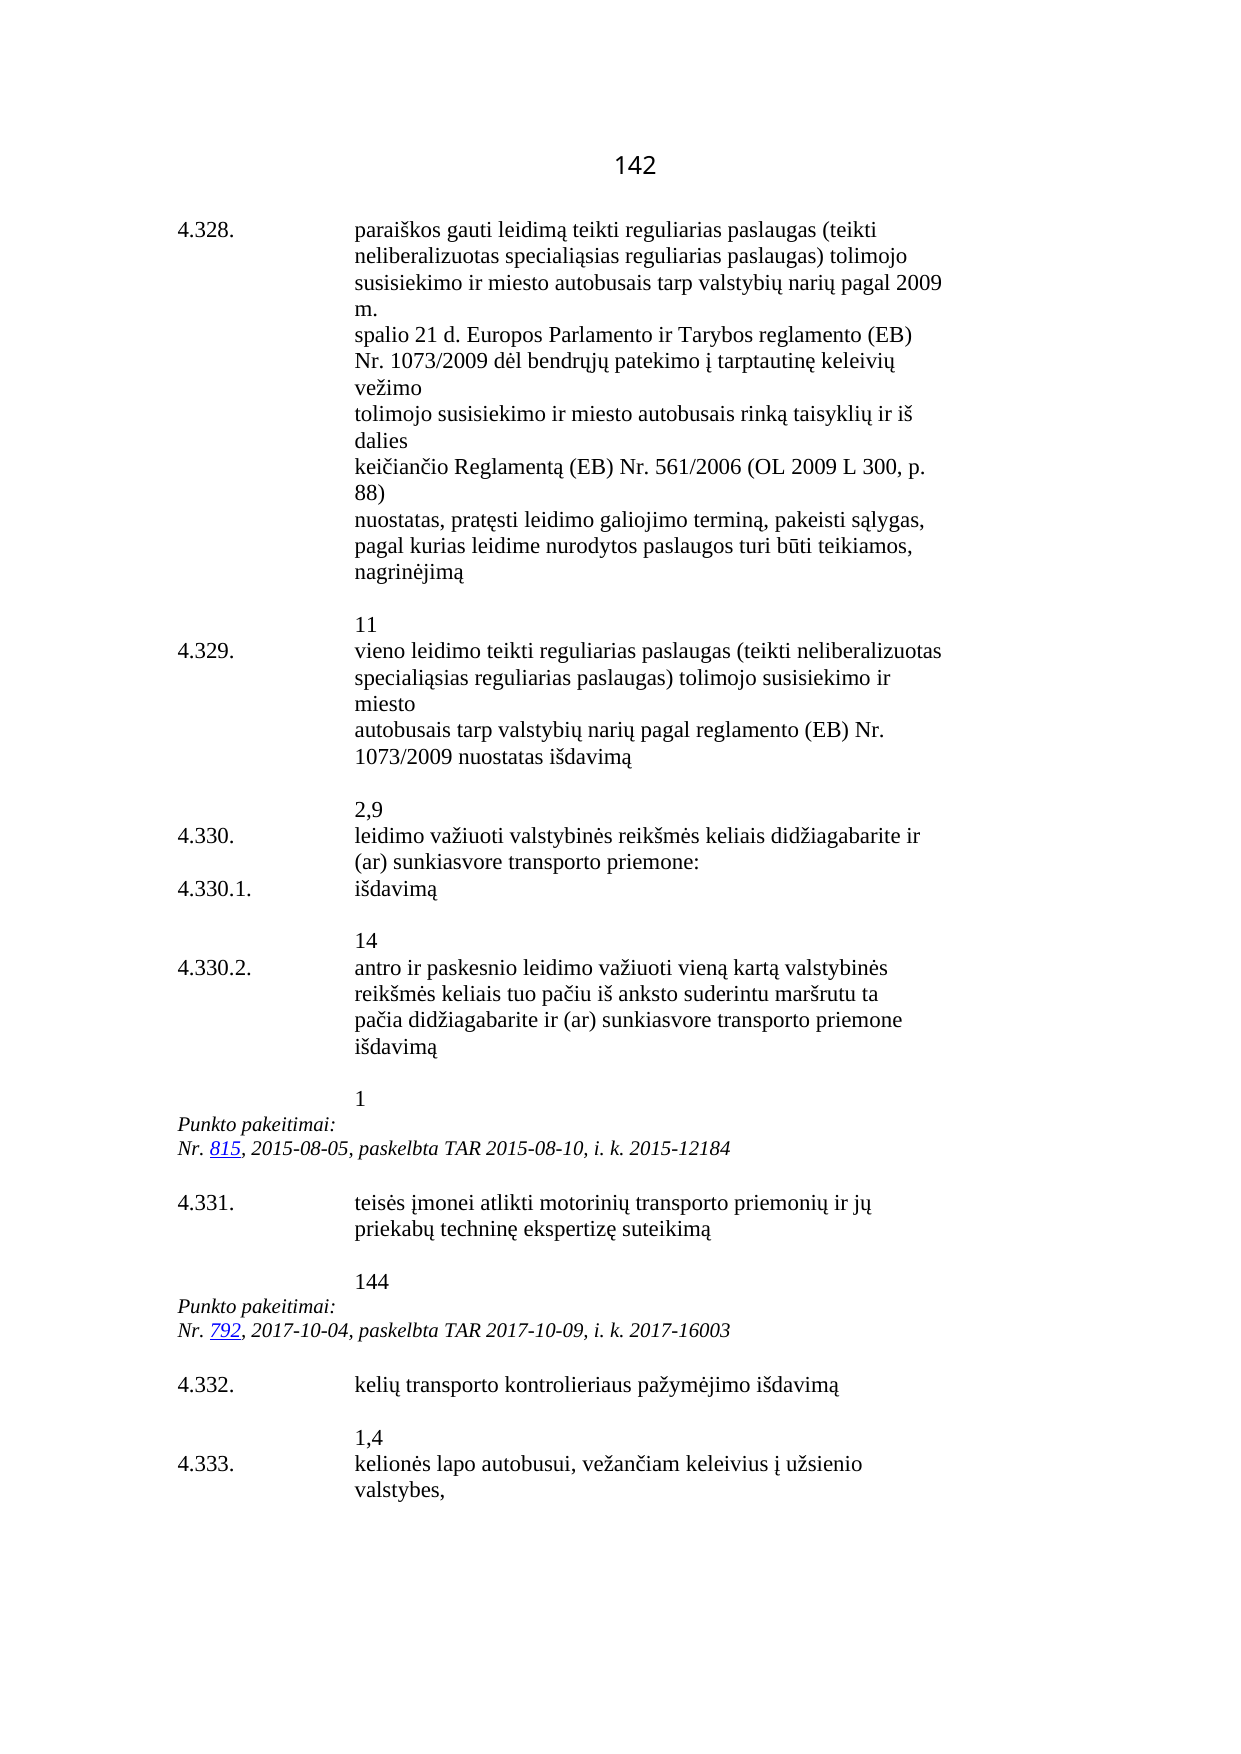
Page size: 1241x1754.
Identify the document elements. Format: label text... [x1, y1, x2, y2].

text 4.332. kelių transporto kontrolieriaus pažymėjimo išdavimą 1,4 [177, 1371, 945, 1450]
text nagrinėjimą 11 [354, 558, 945, 637]
text 4.328. paraiškos gauti leidimą teikti reguliarias paslaugas (teikti [177, 216, 945, 242]
text pagal kurias leidime nurodytos paslaugos turi būti teikiamos, [354, 532, 945, 558]
text Nr. 815, 2015-08-05, paskelbta TAR 2015-08-10, i. k. 2015-12184 [177, 1136, 1093, 1160]
text tolimojo susisiekimo ir miesto autobusais rinką taisyklių ir iš dalies [354, 400, 945, 453]
text susisiekimo ir miesto autobusais tarp valstybių narių pagal 2009 m. [354, 268, 945, 321]
text pačia didžiagabarite ir (ar) sunkiasvore transporto priemone [354, 1006, 945, 1033]
text (ar) sunkiasvore transporto priemone: [354, 848, 945, 875]
text Nr. 1073/2009 dėl bendrųjų patekimo į tarptautinę keleivių vežimo [354, 348, 945, 400]
text neliberalizuotas specialiąsias reguliarias paslaugas) tolimojo [354, 242, 945, 268]
text 4.330. leidimo važiuoti valstybinės reikšmės keliais didžiagabarite ir [177, 822, 945, 848]
text reikšmės keliais tuo pačiu iš anksto suderintu maršrutu ta [354, 980, 945, 1006]
text išdavimą 1 [354, 1033, 945, 1112]
text nuostatas, pratęsti leidimo galiojimo terminą, pakeisti sąlygas, [354, 506, 945, 532]
text spalio 21 d. Europos Parlamento ir Tarybos reglamento (EB) [354, 321, 945, 348]
text 4.330.2. antro ir paskesnio leidimo važiuoti vieną kartą valstybinės [177, 954, 945, 980]
text 4.331. teisės įmonei atlikti motorinių transporto priemonių ir jų [177, 1189, 945, 1215]
text 4.330.1. išdavimą 14 [177, 875, 945, 954]
text specialiąsias reguliarias paslaugas) tolimojo susisiekimo ir miesto [354, 664, 945, 717]
text 1073/2009 nuostatas išdavimą 2,9 [354, 743, 945, 822]
text 4.333. kelionės lapo autobusui, vežančiam keleivius į užsienio valstybes, [177, 1450, 945, 1503]
text Nr. 792, 2017-10-04, paskelbta TAR 2017-10-09, i. k. 2017-16003 [177, 1318, 1093, 1342]
text Punkto pakeitimai: [177, 1112, 1093, 1136]
text 4.329. vieno leidimo teikti reguliarias paslaugas (teikti neliberalizuotas [177, 637, 945, 664]
text autobusais tarp valstybių narių pagal reglamento (EB) Nr. [354, 717, 945, 743]
text keičiančio Reglamentą (EB) Nr. 561/2006 (OL 2009 L 300, p. 88) [354, 453, 945, 506]
text Punkto pakeitimai: [177, 1294, 1093, 1318]
text priekabų techninę ekspertizę suteikimą 144 [354, 1215, 945, 1294]
